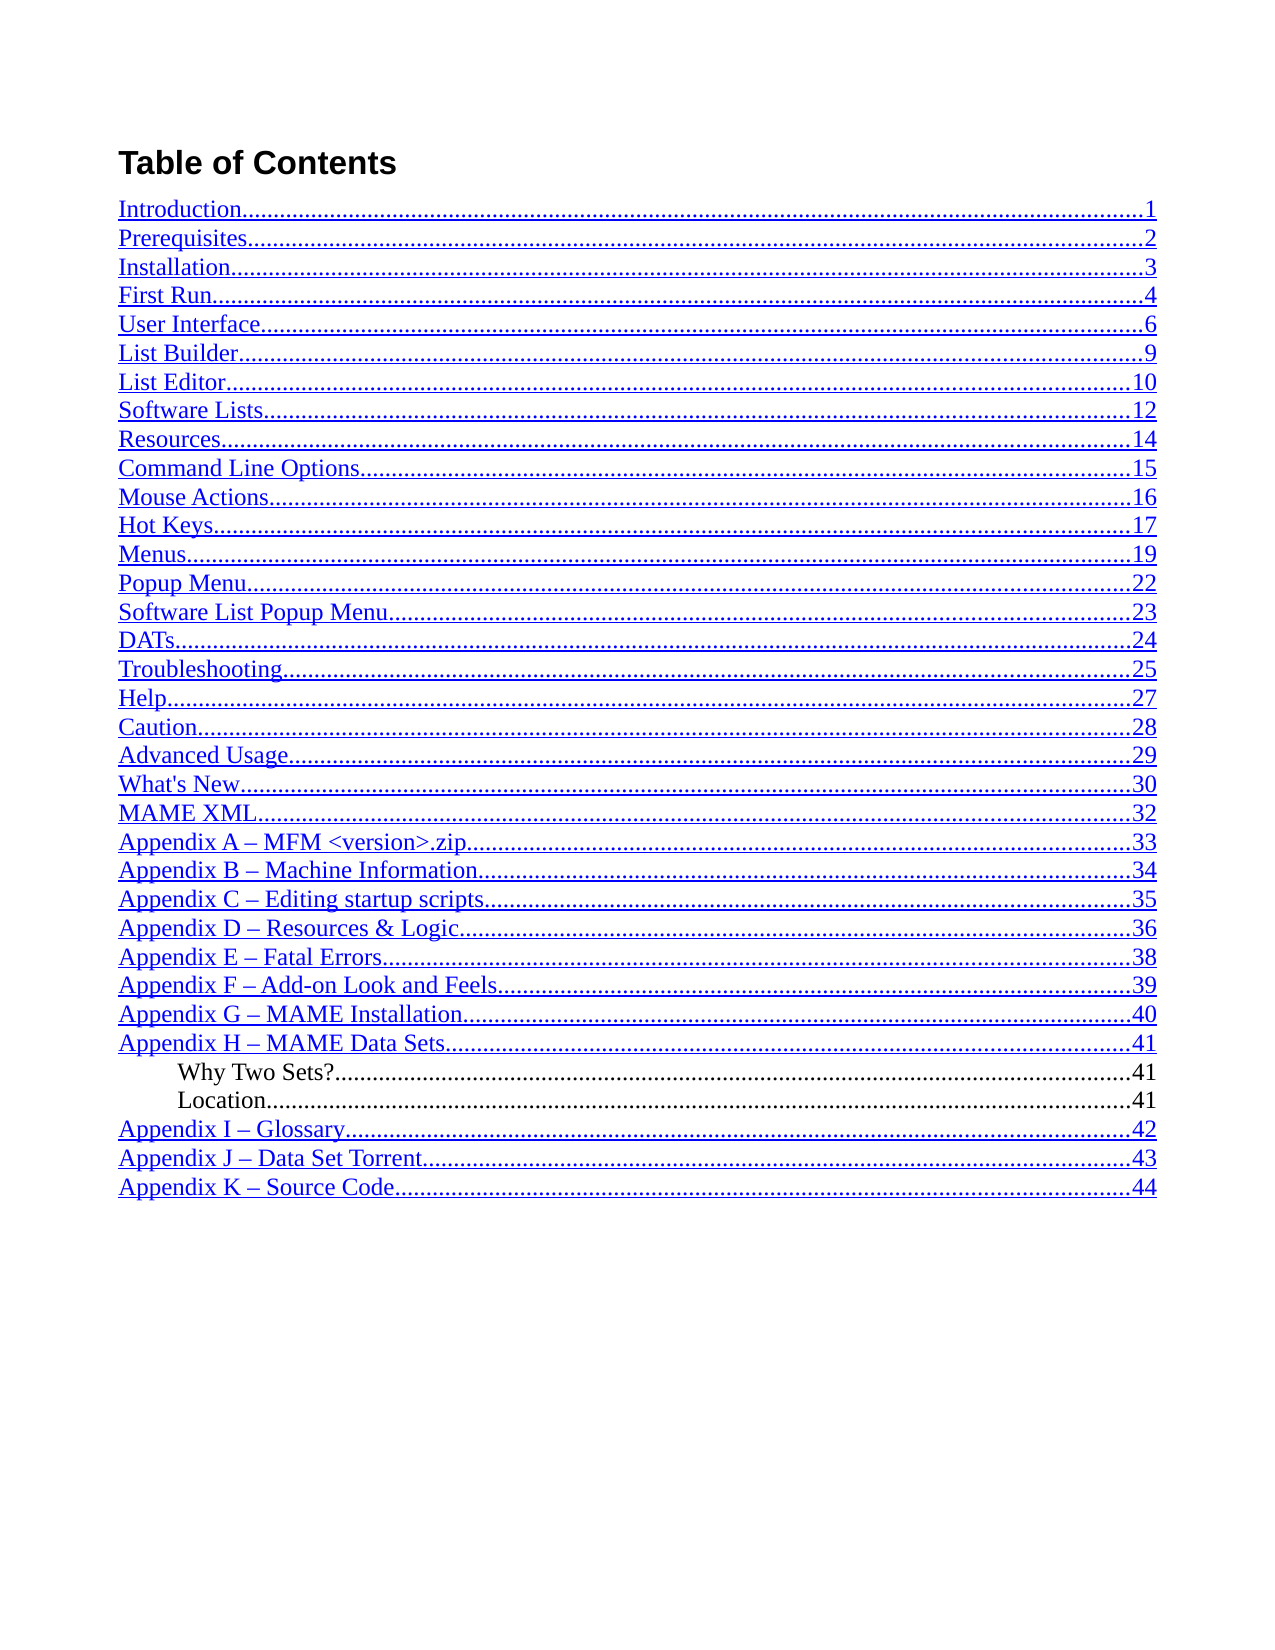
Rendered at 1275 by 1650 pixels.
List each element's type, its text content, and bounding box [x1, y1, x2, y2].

text List Builder 9 [118, 338, 1157, 363]
text Appendix A – MFM <version>.zip 33 [118, 827, 1157, 852]
text Prerequisites 2 [118, 223, 1157, 248]
text Help 27 [118, 683, 1157, 708]
text Appendix I – Glossary 42 [118, 1114, 1157, 1139]
text List Editor 10 [118, 367, 1157, 392]
text Introduction 1 [118, 194, 1157, 219]
text Appendix G – MAME Installation 40 [118, 999, 1157, 1024]
text Appendix C – Editing startup scripts 35 [118, 884, 1157, 909]
text Mouse Actions 16 [118, 482, 1157, 507]
text Menus 19 [118, 539, 1157, 564]
text Appendix B – Machine Information 34 [118, 855, 1157, 880]
text DATs 24 [118, 625, 1157, 650]
text First Run 4 [118, 280, 1157, 305]
subtitle Table of Contents [118, 143, 1157, 182]
text MAME XML 32 [118, 798, 1157, 823]
text Location 41 [177, 1085, 1157, 1114]
text Resources 14 [118, 424, 1157, 449]
text Appendix H – MAME Data Sets 41 [118, 1028, 1157, 1053]
text Installation 3 [118, 252, 1157, 277]
text Appendix F – Add-on Look and Feels 39 [118, 970, 1157, 995]
text Popup Menu 22 [118, 568, 1157, 593]
text Appendix J – Data Set Torrent 43 [118, 1143, 1157, 1168]
text Troubleshooting 25 [118, 654, 1157, 679]
text Software List Popup Menu 23 [118, 597, 1157, 622]
text Advanced Usage 29 [118, 740, 1157, 765]
text Command Line Options 15 [118, 453, 1157, 478]
text Appendix E – Fatal Errors 38 [118, 942, 1157, 967]
text User Interface 6 [118, 309, 1157, 334]
text Hot Keys 17 [118, 510, 1157, 535]
text Appendix K – Source Code 44 [118, 1172, 1157, 1197]
text What's New 30 [118, 769, 1157, 794]
text Caution 28 [118, 712, 1157, 737]
text Why Two Sets? 41 [177, 1057, 1157, 1085]
text Software Lists 12 [118, 395, 1157, 420]
text Appendix D – Resources & Logic 36 [118, 913, 1157, 938]
